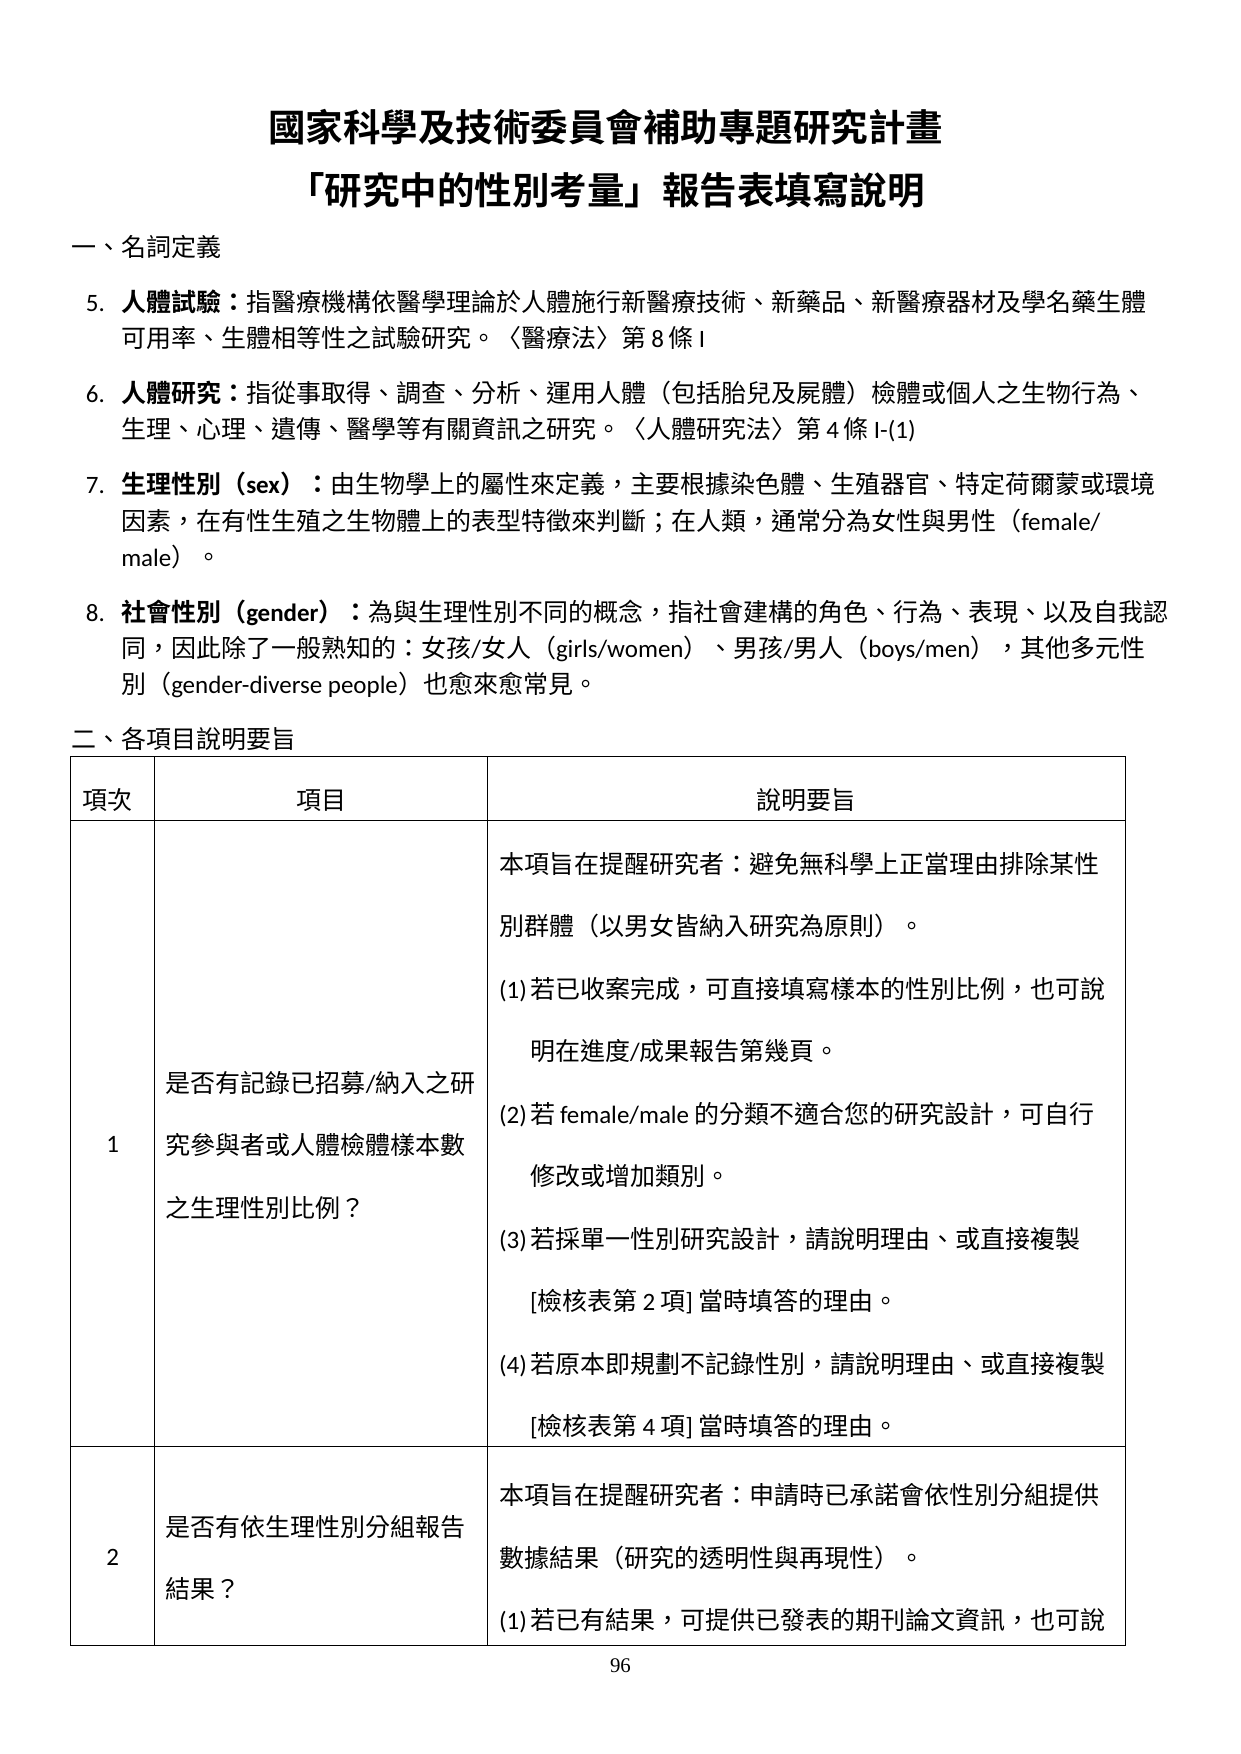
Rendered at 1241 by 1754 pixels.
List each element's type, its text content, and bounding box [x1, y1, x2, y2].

table_header 項次 [71, 757, 154, 820]
table_header 說明要旨 [488, 757, 1125, 820]
list 人體試驗：指醫療機構依醫學理論於人體施行新醫療技術、新藥品、新醫療器材及學名藥生體可用率、生體相等性之試驗研究。〈醫療法〉第8條I [86, 282, 1169, 355]
table_cell 本項旨在提醒研究者：避免無科學上正當理由排除某性別群體（以男女皆納入研究為原則）。 若已收案完成，可直接填寫樣本的性別比例，也可說明在進度/成果報告第幾頁。 若female/male的分類不適合您的研究設計，可自行修改或增加類別。 若採單一性別研究設計，請說明理由、或直接複製 [檢核表第2項] 當時填答的理由。 若原本即規劃不記錄性別，請說明理由、或直接複製 [檢核表第4項] 當時填答的理由。 [488, 821, 1125, 1446]
table_cell 本項旨在提醒研究者：申請時已承諾會依性別分組提供數據結果（研究的透明性與再現性）。 若已有結果，可提供已發表的期刊論文資訊，也可說 [488, 1447, 1125, 1645]
text 一、名詞定義 [71, 227, 1169, 264]
table_cell 是否有依生理性別分組報告結果？ [155, 1447, 487, 1645]
table_cell 1 [71, 821, 154, 1446]
table_header 項目 [155, 757, 487, 820]
text 「研究中的性別考量」報告表填寫說明 [71, 146, 1140, 209]
text 二、各項目說明要旨 [71, 720, 1169, 756]
list 人體研究：指從事取得、調查、分析、運用人體（包括胎兒及屍體）檢體或個人之生物行為、生理、心理、遺傳、醫學等有關資訊之研究。〈人體研究法〉第4條I-(1) [86, 374, 1169, 446]
table_cell 2 [71, 1447, 154, 1645]
table_cell 是否有記錄已招募/納入之研究參與者或人體檢體樣本數之生理性別比例？ [155, 821, 487, 1446]
list 生理性別（sex）：由生物學上的屬性來定義，主要根據染色體、生殖器官、特定荷爾蒙或環境因素，在有性生殖之生物體上的表型特徵來判斷；在人類，通常分為女性與男性（female/male）。 [86, 465, 1169, 574]
list 社會性別（gender）：為與生理性別不同的概念，指社會建構的角色、行為、表現、以及自我認同，因此除了一般熟知的：女孩/女人（girls/women）、男孩/男人（boys/men），其他多元性別（gender-diverse people）也愈來愈常見。 [86, 592, 1169, 701]
text 國家科學及技術委員會補助專題研究計畫 [71, 84, 1140, 146]
